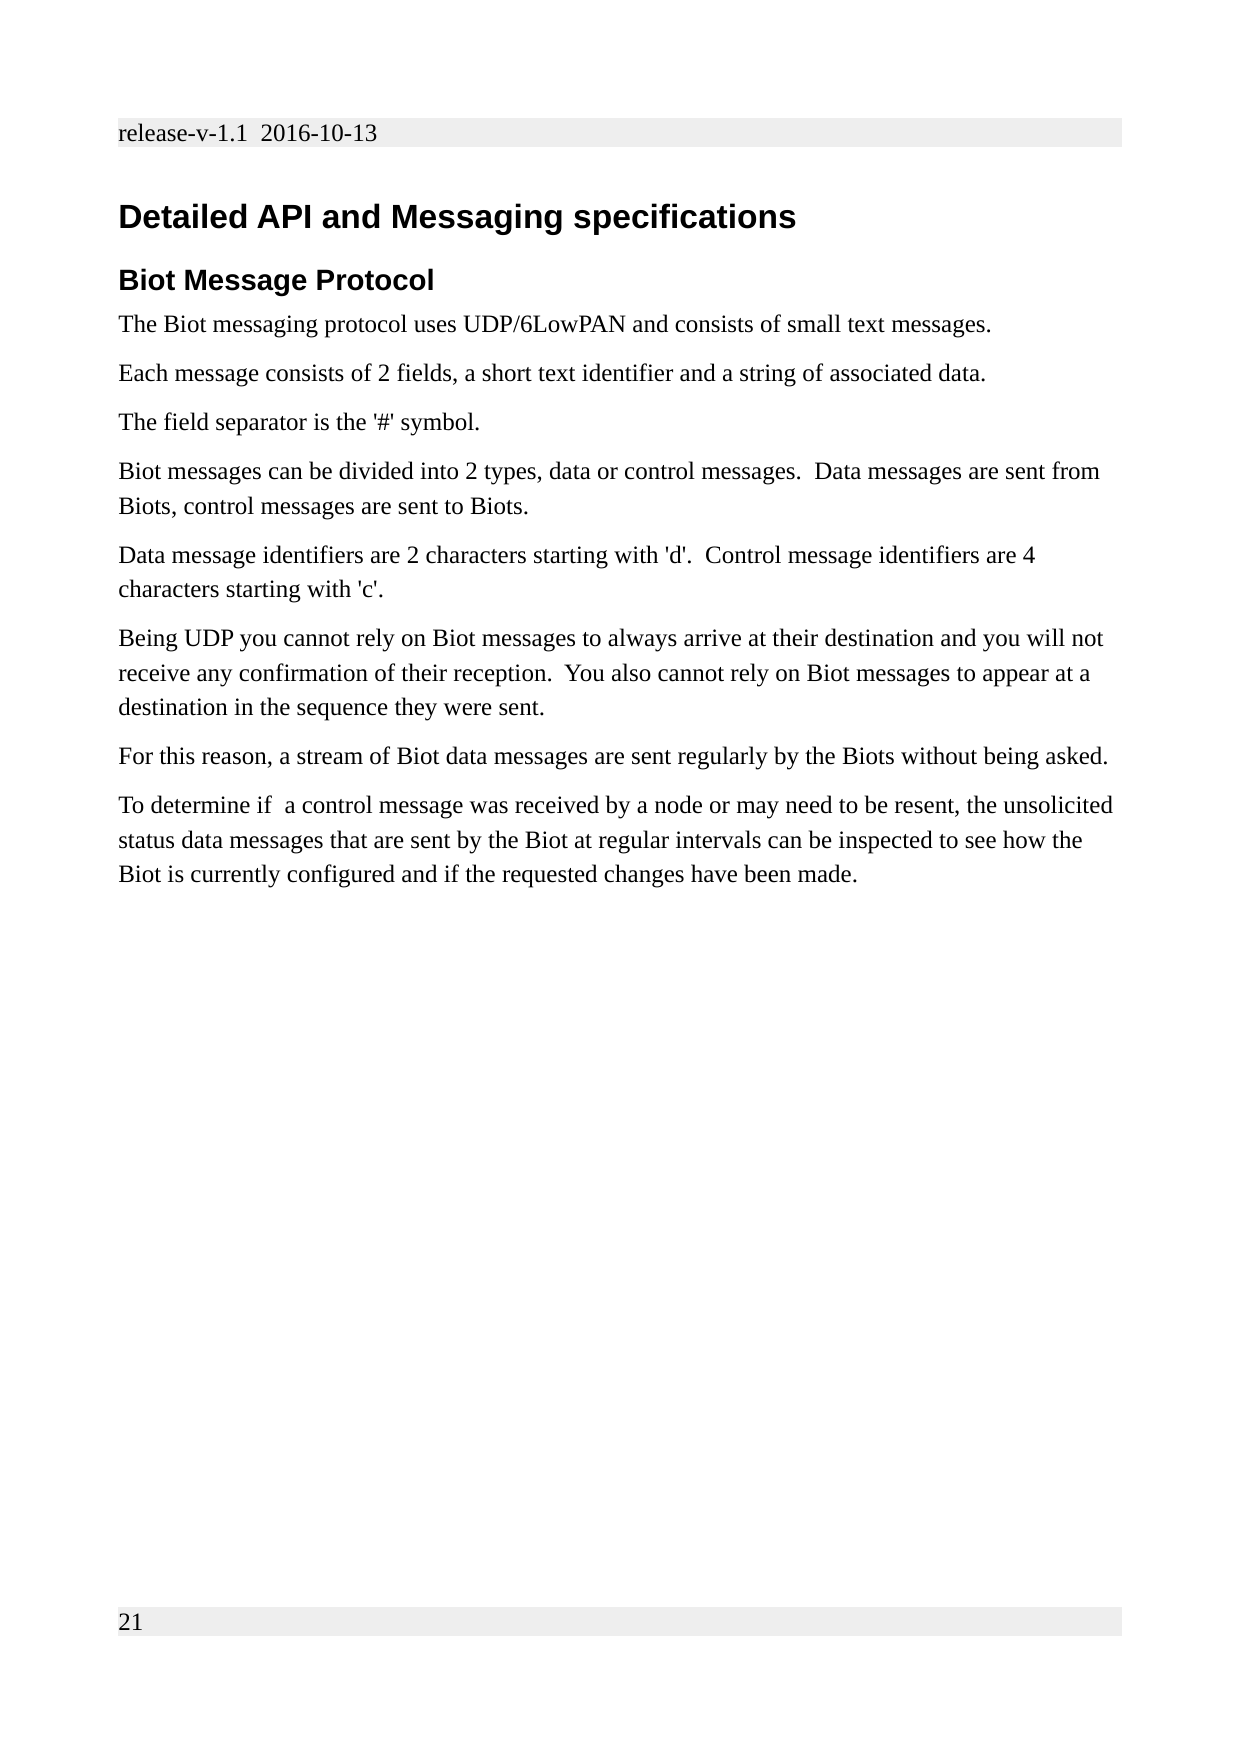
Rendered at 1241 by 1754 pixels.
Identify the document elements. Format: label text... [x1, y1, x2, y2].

text Being UDP you cannot rely on Biot messages to always arrive at their destination and you will not receive any confirmation of their reception. You also cannot rely on Biot messages to appear at a destination in the sequence they were sent. [118, 623, 1122, 721]
text Biot messages can be divided into 2 types, data or control messages. Data messages are sent from Biots, control messages are sent to Biots. [118, 456, 1122, 519]
text The field separator is the '#' symbol. [118, 407, 1122, 436]
text The Biot messaging protocol uses UDP/6LowPAN and consists of small text messages. [118, 309, 1122, 338]
text Each message consists of 2 fields, a short text identifier and a string of associated data. [118, 358, 1122, 387]
text To determine if a control message was received by a node or may need to be resent, the unsolicited status data messages that are sent by the Biot at regular intervals can be inspected to see how the Biot is currently configured and if the requested changes have been made. [118, 791, 1122, 888]
text For this reason, a stream of Biot data messages are sent regularly by the Biots without being asked. [118, 741, 1122, 770]
subtitle Biot Message Protocol [118, 263, 1122, 297]
subtitle Detailed API and Messaging specifications [118, 197, 1122, 236]
text Data message identifiers are 2 characters starting with 'd'. Control message identifiers are 4 characters starting with 'c'. [118, 540, 1122, 603]
